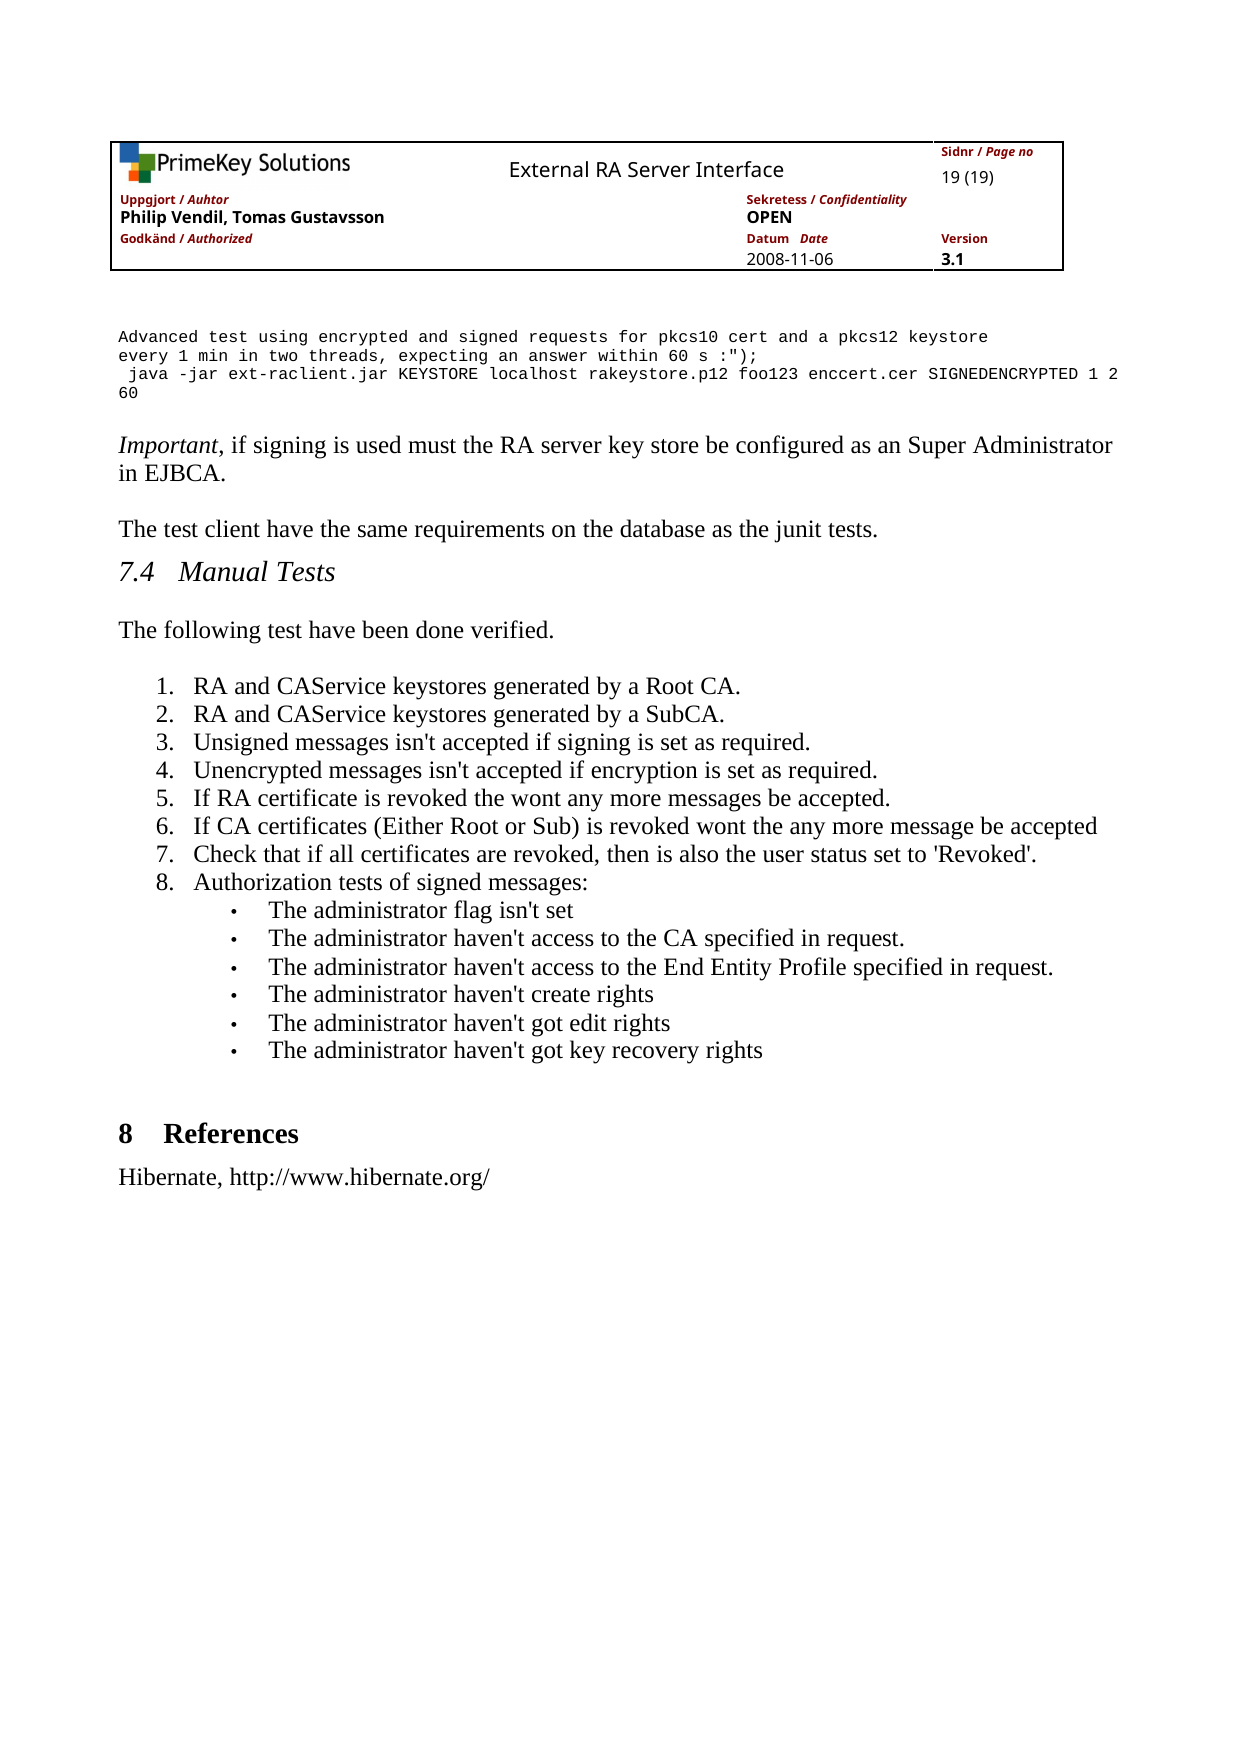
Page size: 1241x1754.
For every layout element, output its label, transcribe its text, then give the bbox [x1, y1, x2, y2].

list The administrator haven't access to the End Entity Profile specified in request. [231, 952, 1122, 980]
text The test client have the same requirements on the database as the junit tests. [118, 515, 1122, 543]
text every 1 min in two threads, expecting an answer within 60 s :"); [118, 347, 1122, 366]
list The administrator haven't create rights [231, 980, 1122, 1008]
list If CA certificates (Either Root or Sub) is revoked wont the any more message be accepted [156, 812, 1122, 840]
subtitle References [118, 1117, 1122, 1150]
list Check that if all certificates are revoked, then is also the user status set to 'Revoked'. [156, 840, 1122, 868]
text Advanced test using encrypted and signed requests for pkcs10 cert and a pkcs12 keystore [118, 329, 1122, 347]
list The administrator haven't access to the CA specified in request. [231, 924, 1122, 952]
list Authorization tests of signed messages: [156, 868, 1122, 896]
text The following test have been done verified. [118, 616, 1122, 644]
list If RA certificate is revoked the wont any more messages be accepted. [156, 784, 1122, 812]
list Unencrypted messages isn't accepted if encryption is set as required. [156, 756, 1122, 784]
list RA and CAService keystores generated by a Root CA. [156, 672, 1122, 700]
text Hibernate, http://www.hibernate.org/ [118, 1162, 1122, 1191]
list The administrator haven't got key recovery rights [231, 1036, 1122, 1064]
list RA and CAService keystores generated by a SubCA. [156, 700, 1122, 728]
text Important, if signing is used must the RA server key store be configured as an Super Administrator in EJBCA. [118, 431, 1122, 487]
text java -jar ext-raclient.jar KEYSTORE localhost rakeystore.p12 foo123 enccert.cer SIGNEDENCRYPTED 1 2 60 [118, 366, 1122, 403]
list The administrator haven't got edit rights [231, 1008, 1122, 1036]
subtitle Manual Tests [118, 556, 1122, 588]
list Unsigned messages isn't accepted if signing is set as required. [156, 728, 1122, 756]
list The administrator flag isn't set [231, 896, 1122, 924]
